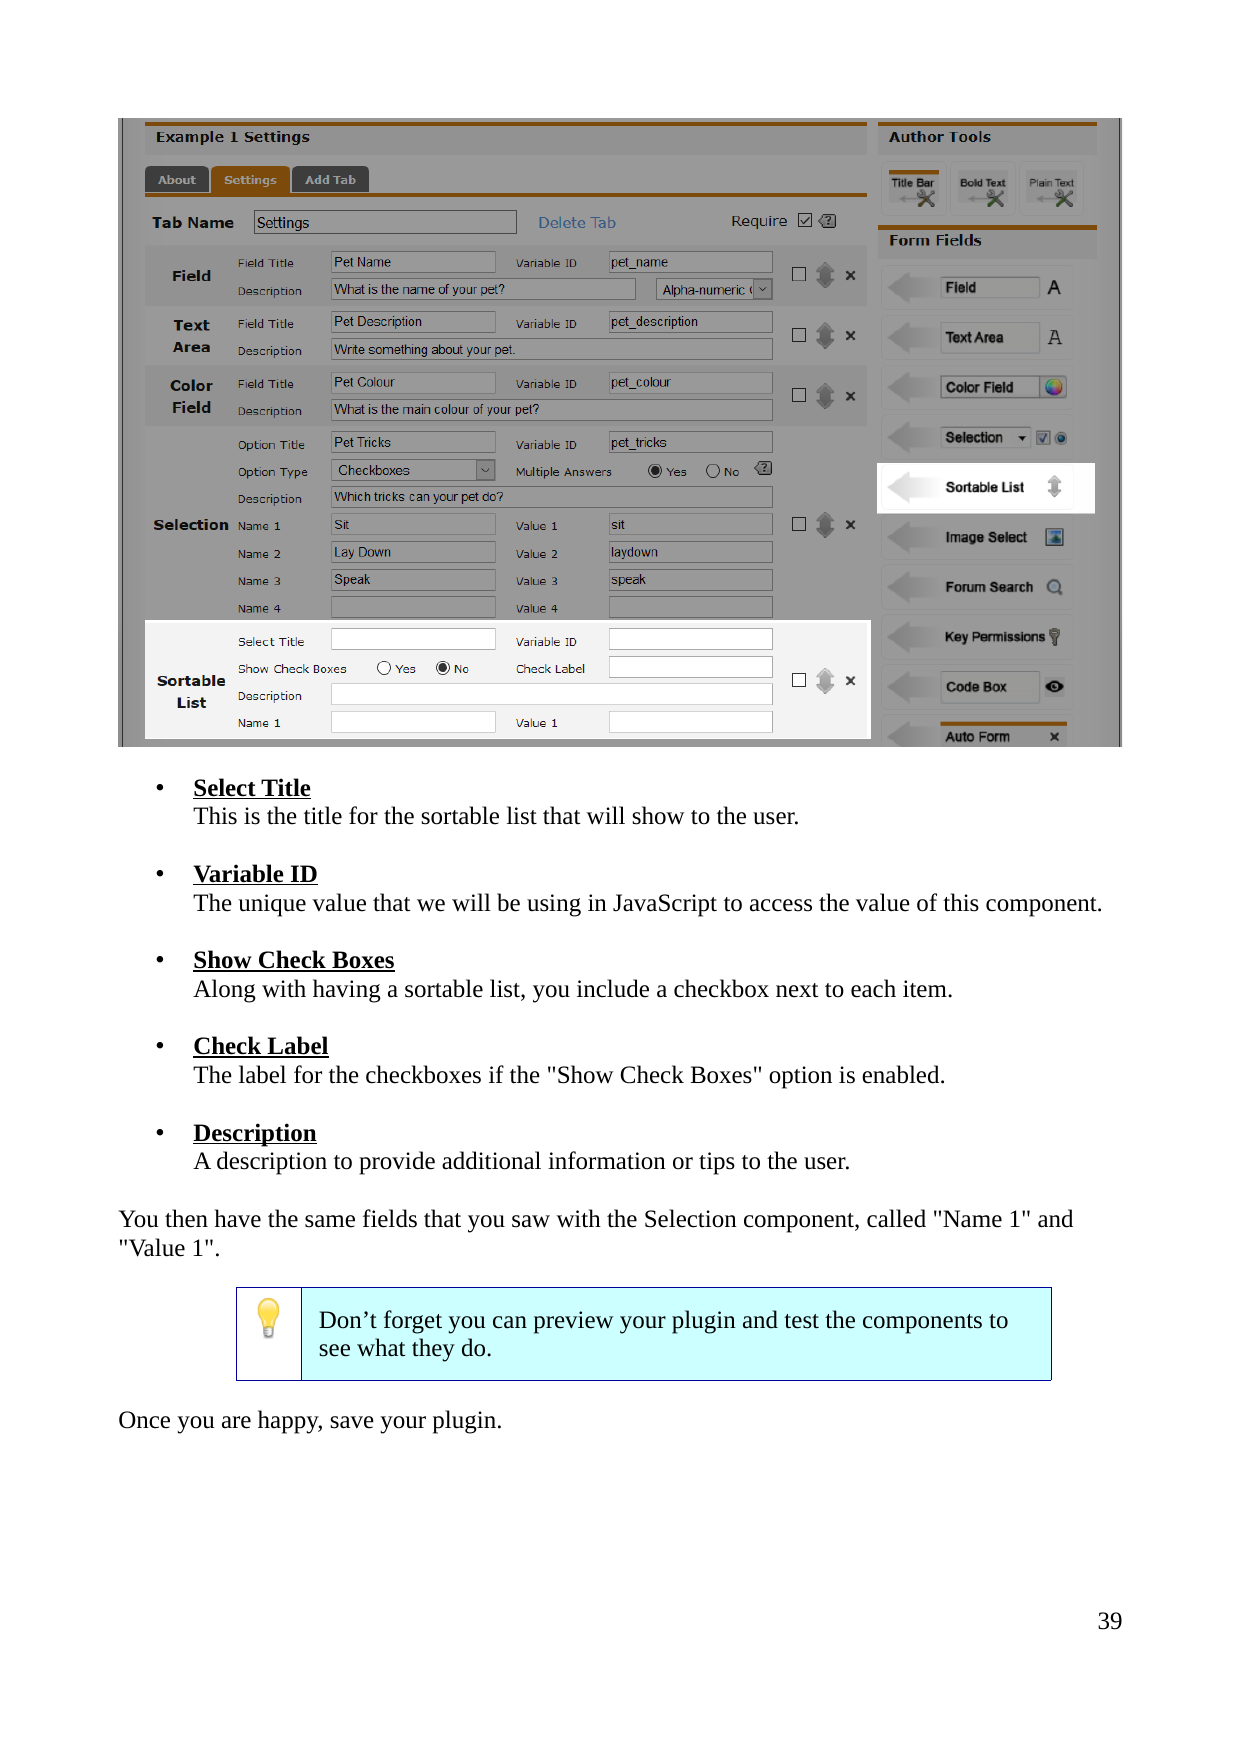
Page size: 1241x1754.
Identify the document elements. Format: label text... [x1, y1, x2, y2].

list Check Label The label for the checkboxes if the "Show Check Boxes" option is enabled. [156, 1031, 1122, 1118]
table_header [237, 1288, 301, 1380]
table_header Don’t forget you can preview your plugin and test the components to see what they do. [302, 1288, 1051, 1380]
list Variable ID The unique value that we will be using in JavaScript to access the value of this component. [156, 859, 1122, 945]
picture [118, 118, 1123, 747]
list Description A description to provide additional information or tips to the user. [156, 1118, 1122, 1204]
picture [251, 1298, 286, 1339]
list Show Check Boxes Along with having a sortable list, you include a checkbox next to each item. [156, 945, 1122, 1031]
text Once you are happy, save your plugin. [118, 1406, 1122, 1434]
list Select Title This is the title for the sortable list that will show to the user. [156, 773, 1122, 859]
text You then have the same fields that you saw with the Selection component, called "Name 1" and "Value 1". [118, 1204, 1122, 1261]
